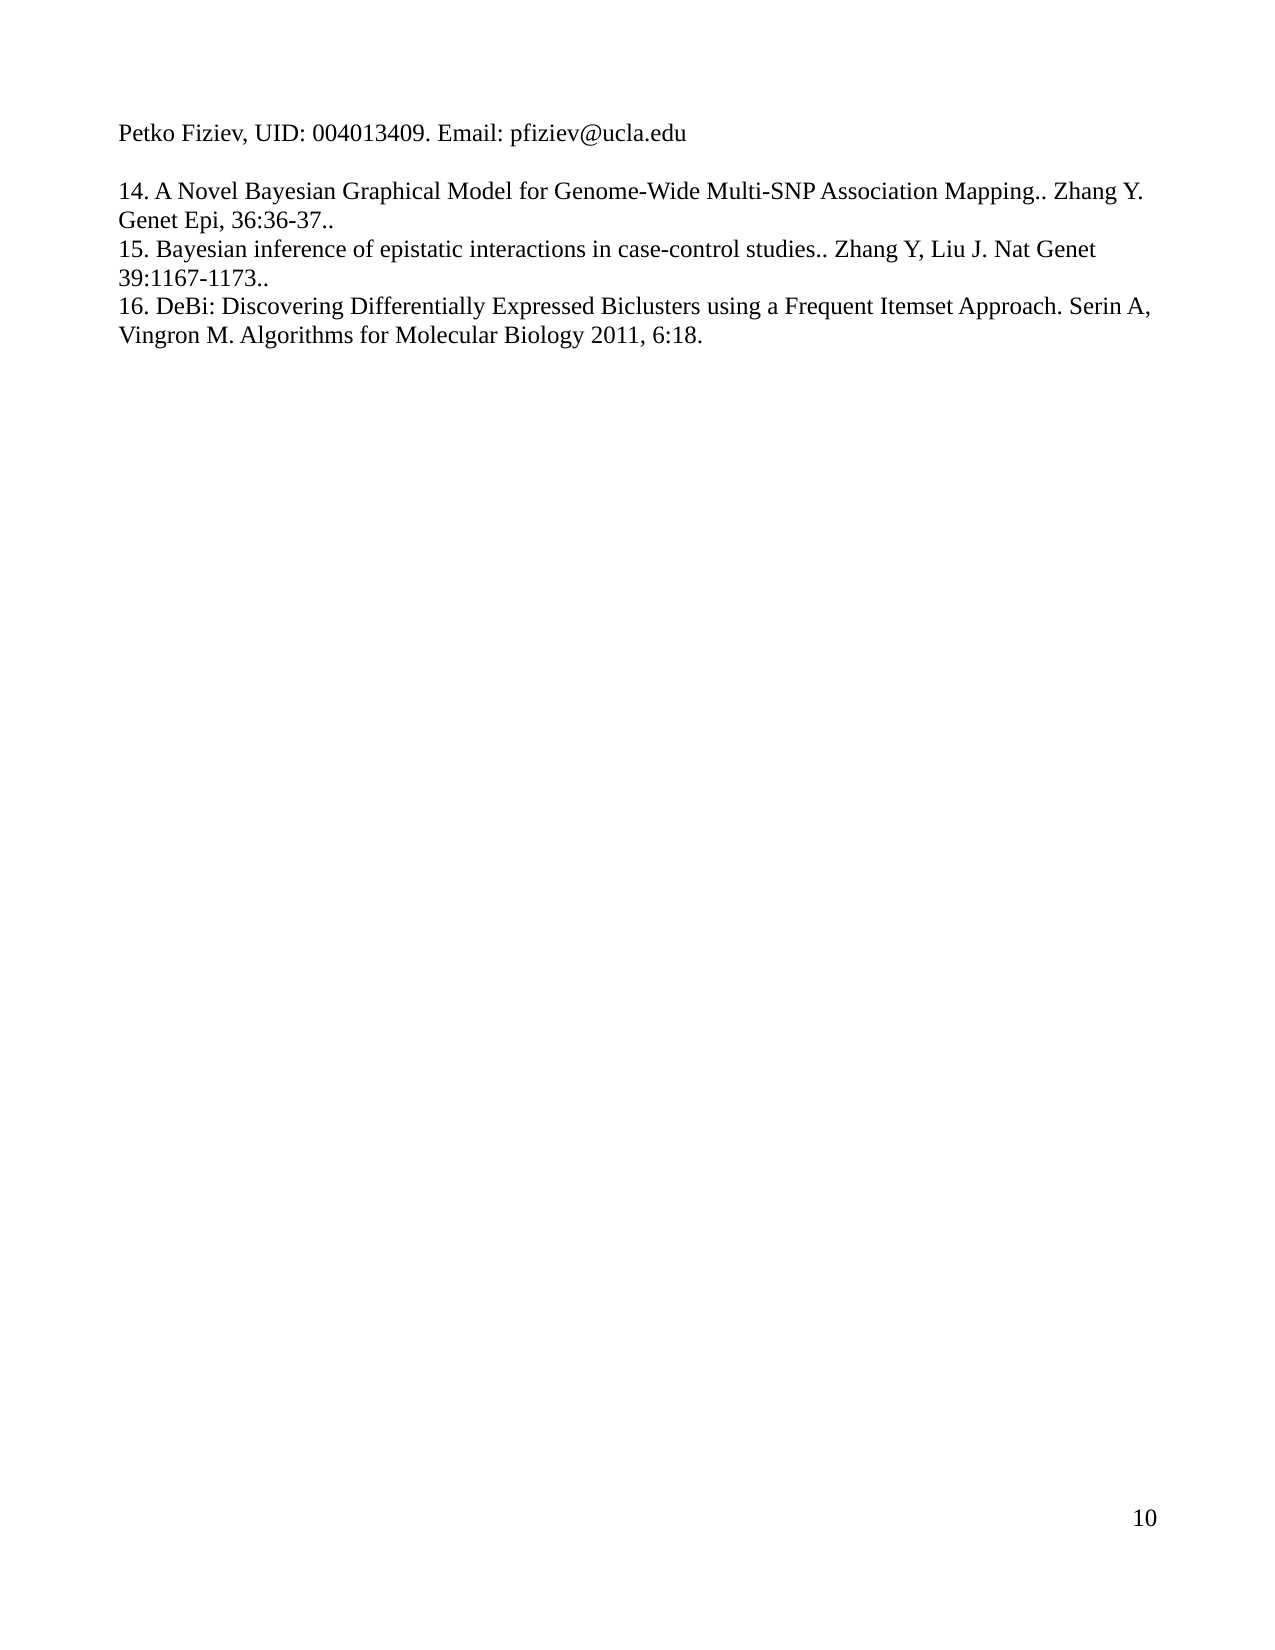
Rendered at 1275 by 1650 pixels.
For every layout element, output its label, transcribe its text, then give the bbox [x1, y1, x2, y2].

text 16. DeBi: Discovering Differentially Expressed Biclusters using a Frequent Itemset Approach. Serin A, Vingron M. Algorithms for Molecular Biology 2011, 6:18. [118, 291, 1157, 349]
text 15. Bayesian inference of epistatic interactions in case-control studies.. Zhang Y, Liu J. Nat Genet 39:1167-1173.. [118, 234, 1157, 291]
text 14. A Novel Bayesian Graphical Model for Genome-Wide Multi-SNP Association Mapping.. Zhang Y. Genet Epi, 36:36-37.. [118, 176, 1157, 234]
